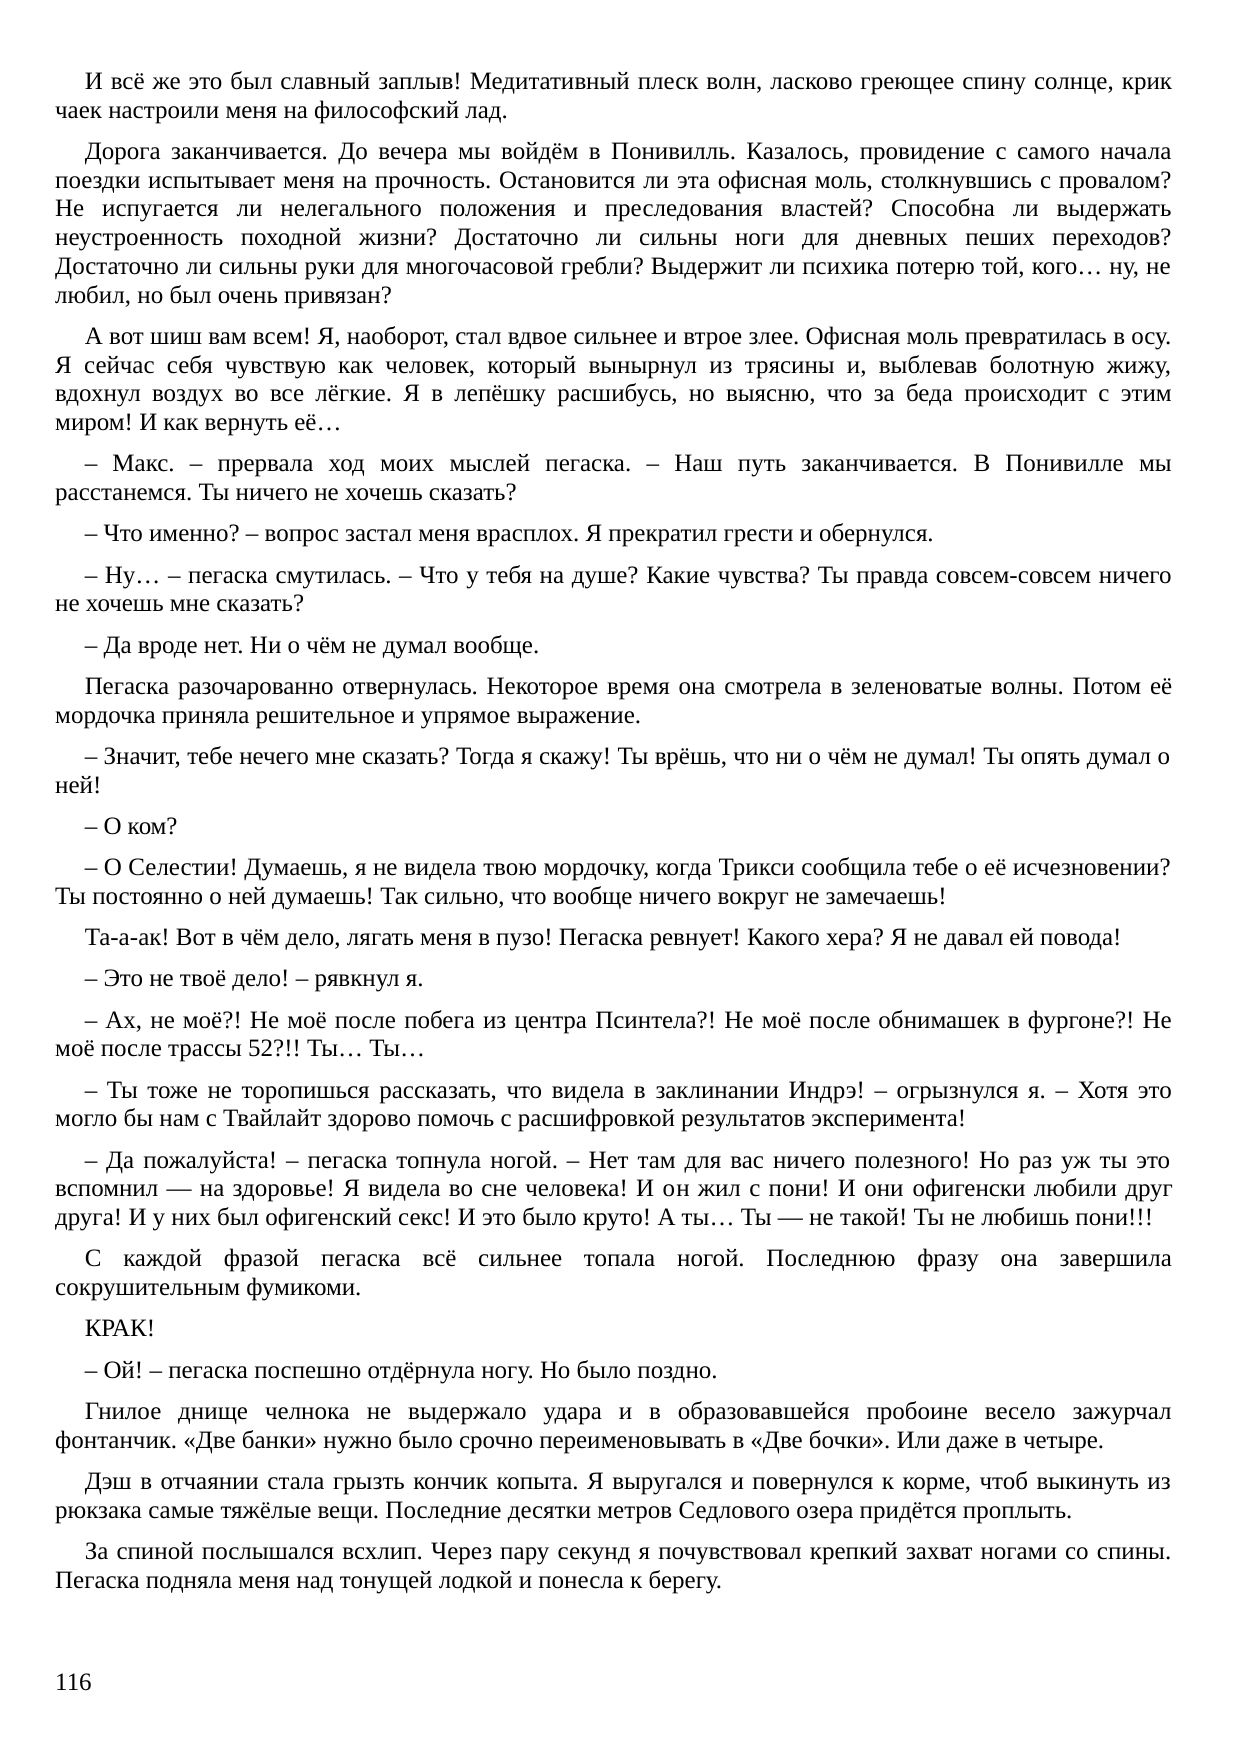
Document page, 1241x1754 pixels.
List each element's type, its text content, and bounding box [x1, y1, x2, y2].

text Дэш в отчаянии стала грызть кончик копыта. Я выругался и повернулся к корме, чтоб выкинуть из рюкзака самые тяжёлые вещи. Последние десятки метров Седлового озера придётся проплыть. [55, 1466, 1173, 1523]
text А вот шиш вам всем! Я, наоборот, стал вдвое сильнее и втрое злее. Офисная моль превратилась в осу. Я сейчас себя чувствую как человек, который вынырнул из трясины и, выблевав болотную жижу, вдохнул воздух во все лёгкие. Я в лепёшку расшибусь, но выясню, что за беда происходит с этим миром! И как вернуть её… [55, 321, 1173, 436]
text – Ты тоже не торопишься рассказать, что видела в заклинании Индрэ! – огрызнулся я. – Хотя это могло бы нам с Твайлайт здорово помочь с расшифровкой результатов эксперимента! [55, 1075, 1173, 1132]
text С каждой фразой пегаска всё сильнее топала ногой. Последнюю фразу она завершила сокрушительным фумикоми. [55, 1243, 1173, 1301]
text Та-а-ак! Вот в чём дело, лягать меня в пузо! Пегаска ревнует! Какого хера? Я не давал ей повода! [55, 922, 1173, 951]
text КРАК! [55, 1313, 1173, 1342]
text Пегаска разочарованно отвернулась. Некоторое время она смотрела в зеленоватые волны. Потом её мордочка приняла решительное и упрямое выражение. [55, 671, 1173, 728]
text – Значит, тебе нечего мне сказать? Тогда я скажу! Ты врёшь, что ни о чём не думал! Ты опять думал о ней! [55, 741, 1173, 798]
text – Это не твоё дело! – рявкнул я. [55, 963, 1173, 992]
text И всё же это был славный заплыв! Медитативный плеск волн, ласково греющее спину солнце, крик чаек настроили меня на философский лад. [55, 66, 1173, 123]
text – Ой! – пегаска поспешно отдёрнула ногу. Но было поздно. [55, 1355, 1173, 1383]
text Дорога заканчивается. До вечера мы войдём в Понивилль. Казалось, провидение с самого начала поездки испытывает меня на прочность. Остановится ли эта офисная моль, столкнувшись с провалом? Не испугается ли нелегального положения и преследования властей? Способна ли выдержать неустроенность походной жизни? Достаточно ли сильны ноги для дневных пеших переходов? Достаточно ли сильны руки для многочасовой гребли? Выдержит ли психика потерю той, кого… ну, не любил, но был очень привязан? [55, 136, 1173, 308]
text – Что именно? – вопрос застал меня врасплох. Я прекратил грести и обернулся. [55, 518, 1173, 547]
text – Да вроде нет. Ни о чём не думал вообще. [55, 630, 1173, 658]
text – О Селестии! Думаешь, я не видела твою мордочку, когда Трикси сообщила тебе о её исчезновении? Ты постоянно о ней думаешь! Так сильно, что вообще ничего вокруг не замечаешь! [55, 852, 1173, 910]
text Гнилое днище челнока не выдержало удара и в образовавшейся пробоине весело зажурчал фонтанчик. «Две банки» нужно было срочно переименовывать в «Две бочки». Или даже в четыре. [55, 1396, 1173, 1453]
text – Ну… – пегаска смутилась. – Что у тебя на душе? Какие чувства? Ты правда совсем-совсем ничего не хочешь мне сказать? [55, 560, 1173, 617]
text – Макс. – прервала ход моих мыслей пегаска. – Наш путь заканчивается. В Понивилле мы расстанемся. Ты ничего не хочешь сказать? [55, 448, 1173, 506]
text – Ах, не моё?! Не моё после побега из центра Псинтела?! Не моё после обнимашек в фургоне?! Не моё после трассы 52?!! Ты… Ты… [55, 1005, 1173, 1062]
text – О ком? [55, 811, 1173, 840]
text – Да пожалуйста! – пегаска топнула ногой. – Нет там для вас ничего полезного! Но раз уж ты это вспомнил — на здоровье! Я видела во сне человека! И он жил с пони! И они офигенски любили друг друга! И у них был офигенский секс! И это было круто! А ты… Ты — не такой! Ты не любишь пони!!! [55, 1145, 1173, 1231]
text За спиной послышался всхлип. Через пару секунд я почувствовал крепкий захват ногами со спины. Пегаска подняла меня над тонущей лодкой и понесла к берегу. [55, 1536, 1173, 1593]
